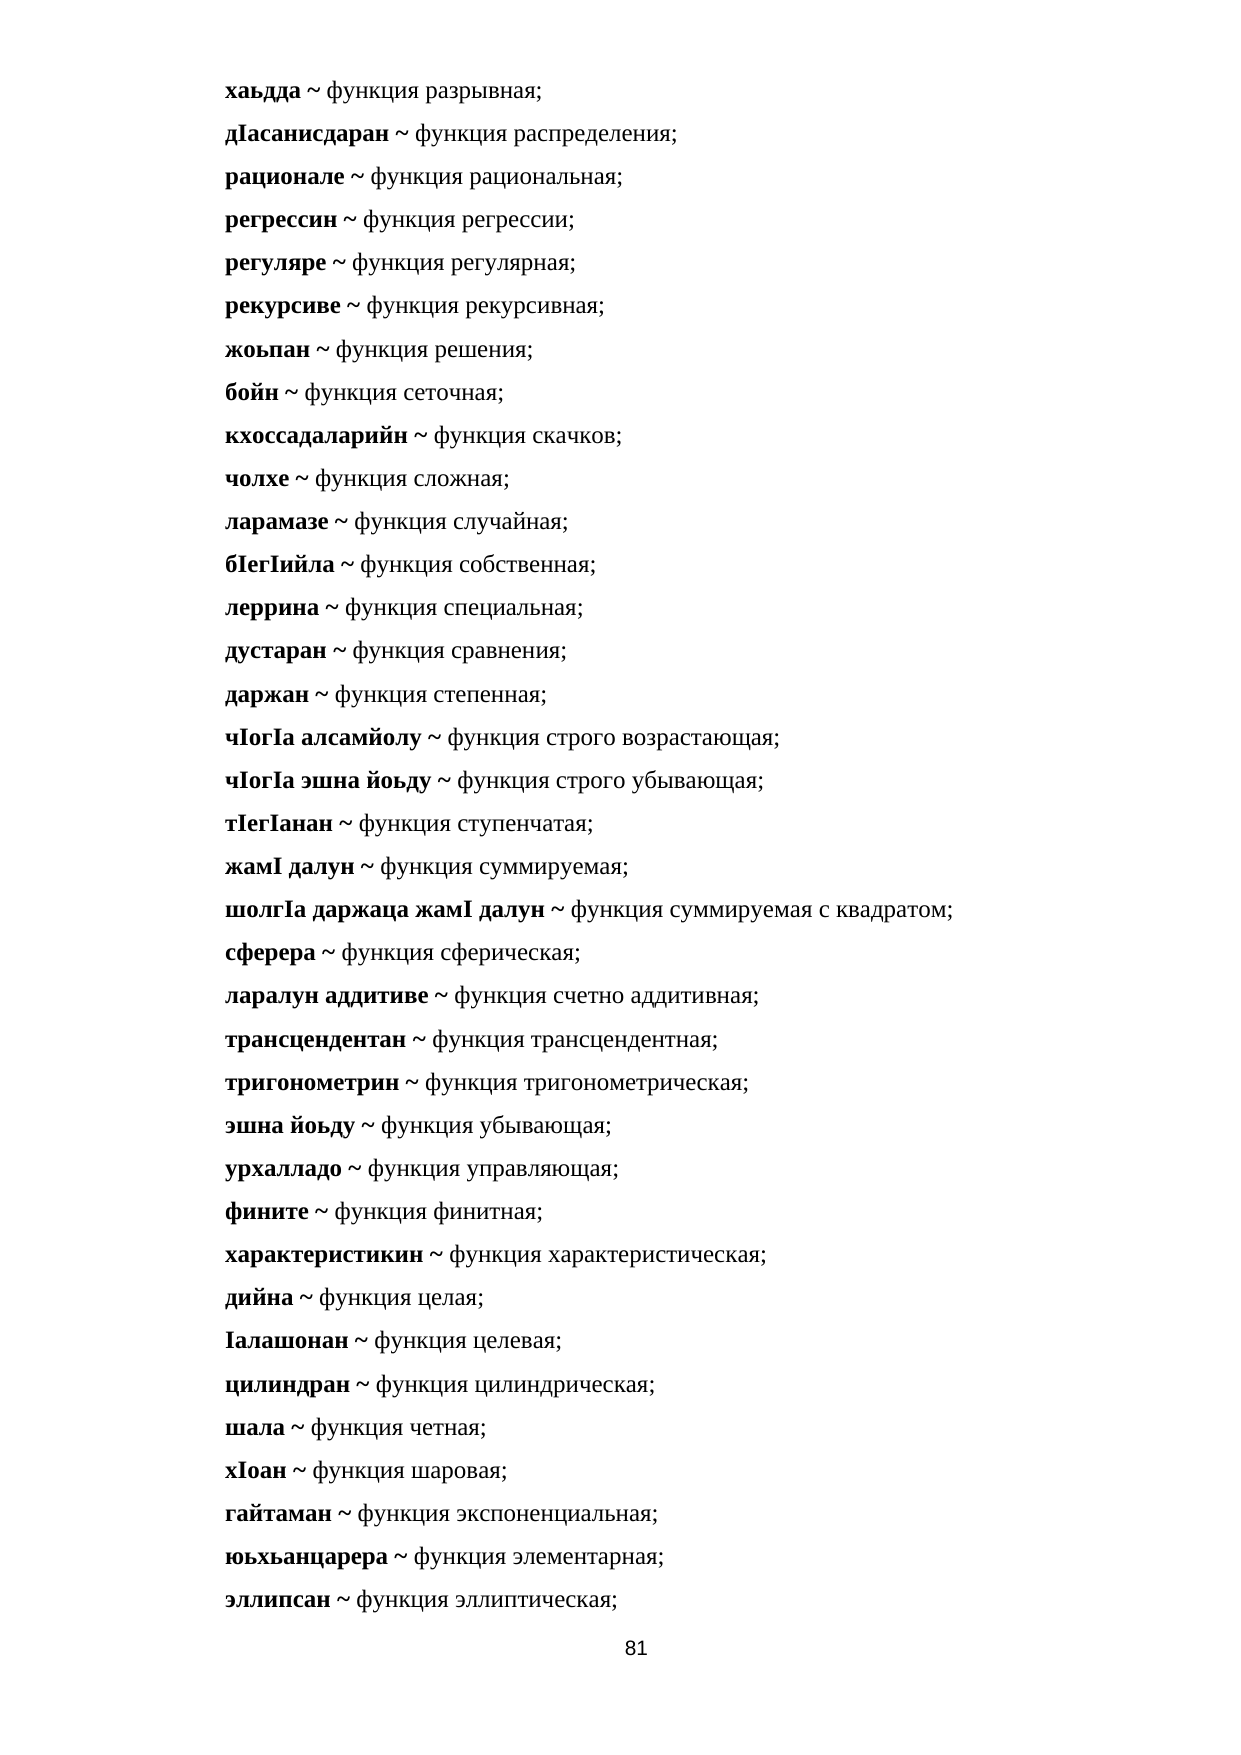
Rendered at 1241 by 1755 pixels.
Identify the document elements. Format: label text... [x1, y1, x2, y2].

text хаьдда ~ функция разрывная; дӀасанисдаран ~ функция распределения; рационале ~ функция рациональная; регрессин ~ функция регрессии; регуляре ~ функция регулярная; рекурсиве ~ функция рекурсивная; жоьпан ~ функция решения; бойн ~ функция сеточная; кхоссадаларийн ~ функция скачков; чолхе ~ функция сложная; ларамазе ~ функция случайная; бӀегӀийла ~ функция собственная; леррина ~ функция специальная; дустаран ~ функция сравнения; даржан ~ функция степенная; чӀогӀа алсамйолу ~ функция строго возрастающая; чӀогӀа эшна йоьду ~ функция строго убывающая; тӀегӀанан ~ функция ступенчатая; жамӀ далун ~ функция суммируемая; шолгӀа даржаца жамӀ далун ~ функция суммируемая с квадратом; сферера ~ функция сферическая; ларалун аддитиве ~ функция счетно аддитивная; трансцендентан ~ функция трансцендентная; тригонометрин ~ функция тригонометрическая; эшна йоьду ~ функция убывающая; урхалладо ~ функция управляющая; фините ~ функция финитная; характеристикин ~ функция характеристическая; дийна ~ функция целая; Ӏалашонан ~ функция целевая; цилиндран ~ функция цилиндрическая; шала ~ функция четная; хӀоан ~ функция шаровая; гайтаман ~ функция экспоненциальная; юьхьанцарера ~ функция элементарная; эллипсан ~ функция эллиптическая; [150, 75, 1122, 1613]
